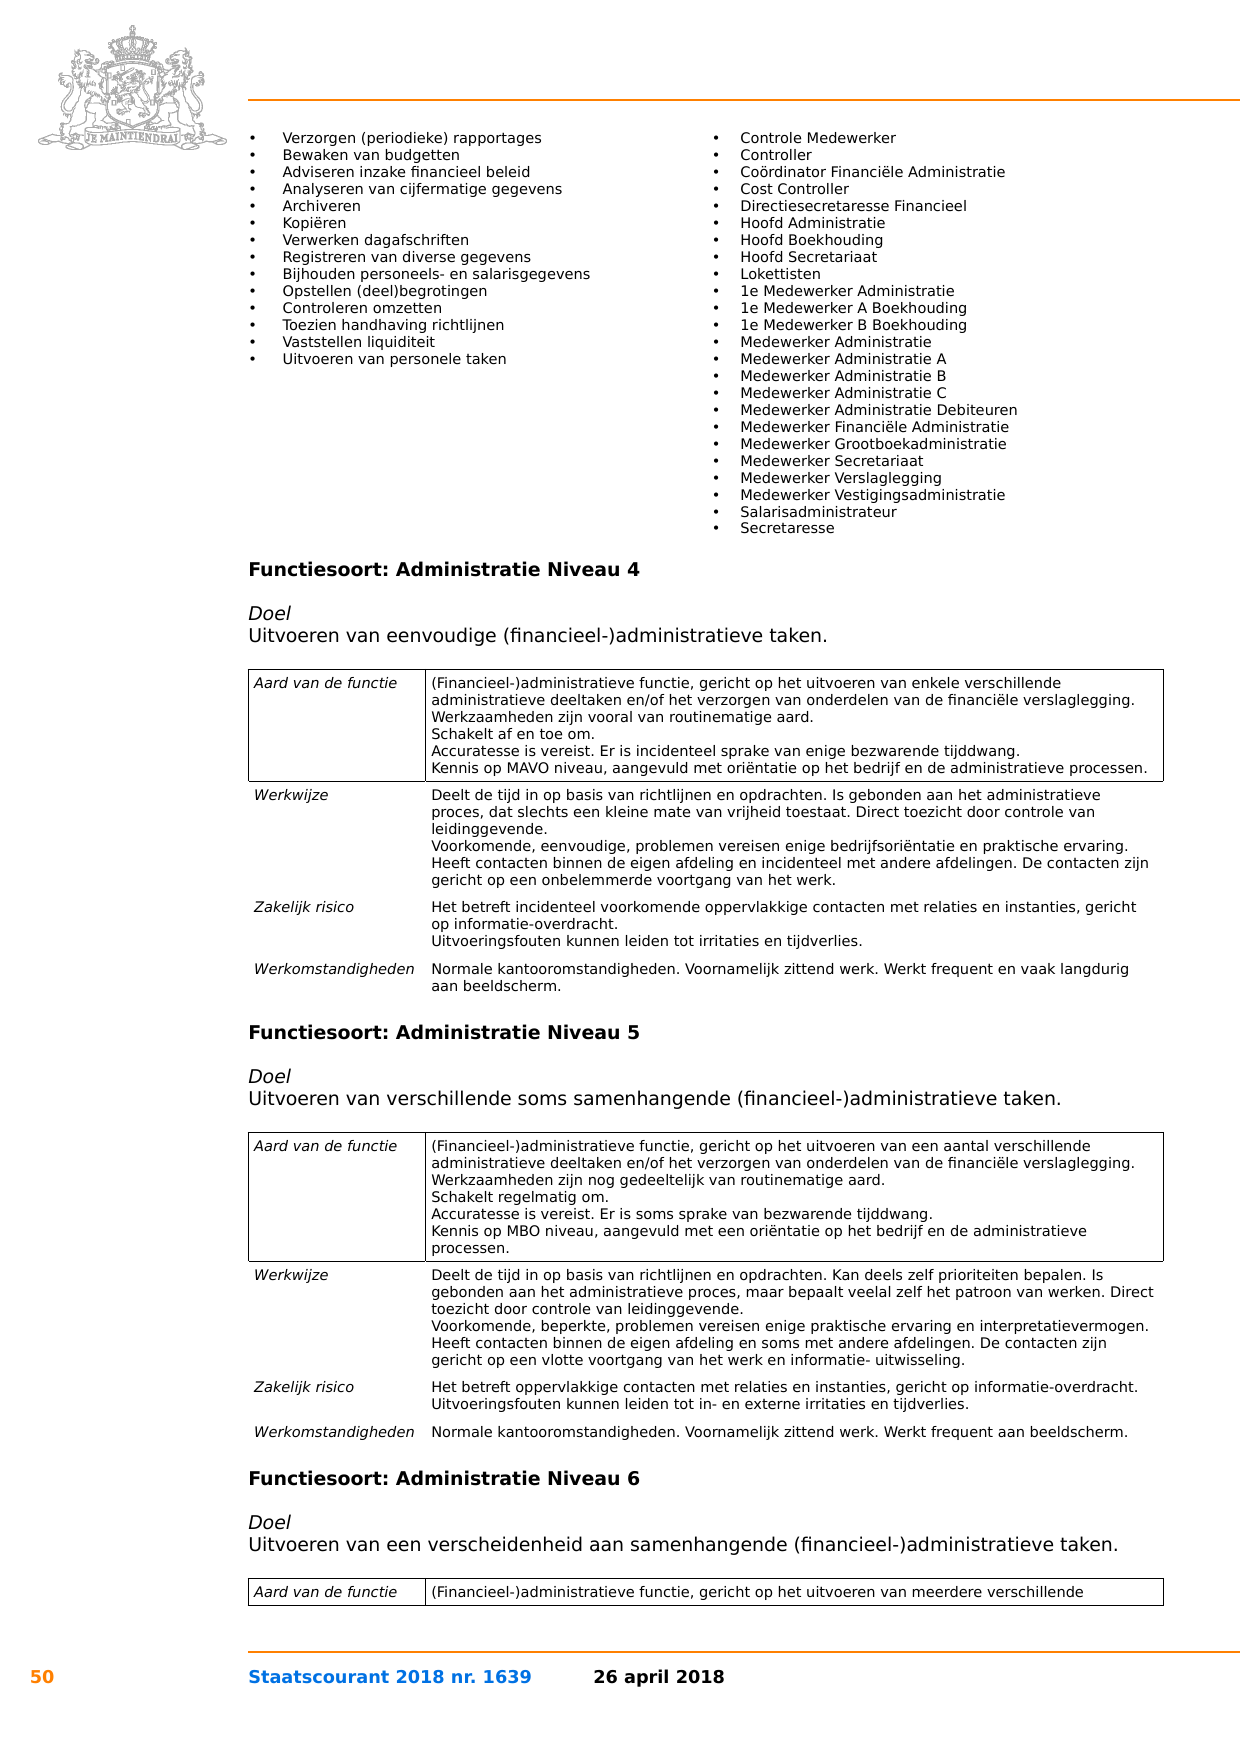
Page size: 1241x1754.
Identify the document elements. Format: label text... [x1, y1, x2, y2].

table_cell Cost Controller [734, 181, 1163, 198]
table_cell [248, 504, 277, 520]
table_header (Financieel-)administratieve functie, gericht op het uitvoeren van enkele verschillende administratieve deeltaken en/of het verzorgen van onderdelen van de financiële verslaglegging. Werkzaamheden zijn vooral van routinematige aard. Schakelt af en toe om. Accuratesse is vereist. Er is incidenteel sprake van enige bezwarende tijddwang. Kennis op MAVO niveau, aangevuld met oriëntatie op het bedrijf en de administratieve processen. [426, 670, 1163, 781]
table_cell • [706, 351, 734, 368]
table_cell [248, 385, 277, 402]
table_cell Adviseren inzake financieel beleid [277, 164, 706, 181]
table_cell [248, 453, 277, 469]
table_header (Financieel-)administratieve functie, gericht op het uitvoeren van een aantal verschillende administratieve deeltaken en/of het verzorgen van onderdelen van de financiële verslaglegging. Werkzaamheden zijn nog gedeeltelijk van routinematige aard. Schakelt regelmatig om. Accuratesse is vereist. Er is soms sprake van bezwarende tijddwang. Kennis op MBO niveau, aangevuld met een oriëntatie op het bedrijf en de administratieve processen. [426, 1133, 1163, 1261]
table_cell [248, 419, 277, 436]
table_header Aard van de functie [249, 1579, 425, 1605]
table_cell • [706, 453, 734, 469]
table_cell • [706, 436, 734, 452]
table_cell • [248, 147, 277, 164]
table_header Aard van de functie [249, 670, 425, 781]
table_cell • [706, 147, 734, 164]
table_cell Medewerker Financiële Administratie [734, 419, 1163, 436]
table_cell • [248, 181, 277, 198]
table_cell • [248, 130, 277, 147]
table_cell [277, 453, 706, 469]
table_cell 1e Medewerker B Boekhouding [734, 317, 1163, 334]
table_cell Hoofd Boekhouding [734, 232, 1163, 249]
table_cell Het betreft oppervlakkige contacten met relaties en instanties, gericht op informatie-overdracht. Uitvoeringsfouten kunnen leiden tot in- en externe irritaties en tijdverlies. [426, 1375, 1163, 1418]
table_cell Directiesecretaresse Financieel [734, 198, 1163, 215]
table_cell [277, 504, 706, 520]
table_cell Medewerker Grootboekadministratie [734, 436, 1163, 452]
table_cell Secretaresse [734, 520, 1163, 537]
table_cell 1e Medewerker A Boekhouding [734, 300, 1163, 317]
table_cell Kopiëren [277, 215, 706, 232]
table_cell [248, 470, 277, 486]
picture [38, 25, 227, 150]
table_cell • [706, 402, 734, 418]
table_cell [248, 436, 277, 452]
table_cell Verwerken dagafschriften [277, 232, 706, 249]
table_cell Vaststellen liquiditeit [277, 334, 706, 351]
table_cell Werkomstandigheden [249, 956, 425, 999]
table_cell Werkomstandigheden [249, 1419, 425, 1445]
table_cell • [706, 504, 734, 520]
table_cell Registreren van diverse gegevens [277, 249, 706, 266]
table_cell • [248, 317, 277, 334]
table_cell [248, 402, 277, 418]
table_cell • [706, 164, 734, 181]
table_cell • [706, 300, 734, 317]
table_cell • [706, 249, 734, 266]
table_cell [277, 520, 706, 537]
table_cell Medewerker Verslaglegging [734, 470, 1163, 486]
table_cell • [706, 215, 734, 232]
table_cell • [706, 198, 734, 215]
table_cell • [248, 198, 277, 215]
subtitle Functiesoort: Administratie Niveau 5 [248, 1022, 1163, 1044]
table_cell [277, 402, 706, 418]
table_cell Werkwijze [249, 1262, 425, 1373]
table_cell Werkwijze [249, 782, 425, 893]
table_cell • [706, 385, 734, 402]
table_cell Normale kantooromstandigheden. Voornamelijk zittend werk. Werkt frequent aan beeldscherm. [426, 1419, 1163, 1445]
table_cell [277, 368, 706, 384]
table_cell [248, 520, 277, 537]
table_cell Salarisadministrateur [734, 504, 1163, 520]
table_cell • [248, 249, 277, 266]
table_cell • [248, 232, 277, 249]
table_cell Bijhouden personeels- en salarisgegevens [277, 266, 706, 283]
table_cell Controleren omzetten [277, 300, 706, 317]
table_cell Medewerker Administratie B [734, 368, 1163, 384]
text Doel [248, 603, 1163, 625]
table_cell • [706, 130, 734, 147]
table_cell • [248, 334, 277, 351]
table_cell • [706, 520, 734, 537]
table_cell Lokettisten [734, 266, 1163, 283]
table_cell [277, 436, 706, 452]
table_header (Financieel-)administratieve functie, gericht op het uitvoeren van meerdere verschillende [426, 1579, 1163, 1605]
text Doel [248, 1066, 1163, 1088]
table_cell [277, 486, 706, 503]
text Uitvoeren van eenvoudige (financieel-)administratieve taken. [248, 625, 1163, 647]
table_cell [277, 385, 706, 402]
table_cell [277, 419, 706, 436]
table_cell • [706, 470, 734, 486]
table_cell • [248, 266, 277, 283]
table_cell Normale kantooromstandigheden. Voornamelijk zittend werk. Werkt frequent en vaak langdurig aan beeldscherm. [426, 956, 1163, 999]
table_cell • [248, 300, 277, 317]
table_cell • [248, 283, 277, 300]
table_cell Coördinator Financiële Administratie [734, 164, 1163, 181]
table_cell Hoofd Administratie [734, 215, 1163, 232]
table_cell Zakelijk risico [249, 1375, 425, 1418]
table_cell Bewaken van budgetten [277, 147, 706, 164]
table_cell Controller [734, 147, 1163, 164]
table_cell Medewerker Administratie Debiteuren [734, 402, 1163, 418]
table_cell • [706, 283, 734, 300]
table_cell 1e Medewerker Administratie [734, 283, 1163, 300]
table_cell • [706, 232, 734, 249]
table_cell • [706, 368, 734, 384]
table_cell Hoofd Secretariaat [734, 249, 1163, 266]
table_cell Opstellen (deel)begrotingen [277, 283, 706, 300]
table_cell Medewerker Administratie [734, 334, 1163, 351]
table_cell [248, 486, 277, 503]
table_cell • [248, 351, 277, 368]
text Uitvoeren van een verscheidenheid aan samenhangende (financieel-)administratieve taken. [248, 1534, 1163, 1556]
text Uitvoeren van verschillende soms samenhangende (financieel-)administratieve taken. [248, 1088, 1163, 1110]
text Doel [248, 1512, 1163, 1534]
table_cell Medewerker Secretariaat [734, 453, 1163, 469]
table_cell Uitvoeren van personele taken [277, 351, 706, 368]
table_cell • [706, 266, 734, 283]
table_header Aard van de functie [249, 1133, 425, 1261]
table_cell [277, 470, 706, 486]
table_cell Medewerker Administratie A [734, 351, 1163, 368]
table_cell [248, 368, 277, 384]
table_cell Archiveren [277, 198, 706, 215]
table_cell • [706, 486, 734, 503]
table_cell Deelt de tijd in op basis van richtlijnen en opdrachten. Is gebonden aan het administratieve proces, dat slechts een kleine mate van vrijheid toestaat. Direct toezicht door controle van leidinggevende. Voorkomende, eenvoudige, problemen vereisen enige bedrijfsoriëntatie en praktische ervaring. Heeft contacten binnen de eigen afdeling en incidenteel met andere afdelingen. De contacten zijn gericht op een onbelemmerde voortgang van het werk. [426, 782, 1163, 893]
table_cell Analyseren van cijfermatige gegevens [277, 181, 706, 198]
subtitle Functiesoort: Administratie Niveau 4 [248, 559, 1163, 581]
table_cell Toezien handhaving richtlijnen [277, 317, 706, 334]
table_cell • [248, 164, 277, 181]
table_cell Medewerker Administratie C [734, 385, 1163, 402]
table_cell Het betreft incidenteel voorkomende oppervlakkige contacten met relaties en instanties, gericht op informatie-overdracht. Uitvoeringsfouten kunnen leiden tot irritaties en tijdverlies. [426, 895, 1163, 955]
subtitle Functiesoort: Administratie Niveau 6 [248, 1468, 1163, 1490]
table_cell Deelt de tijd in op basis van richtlijnen en opdrachten. Kan deels zelf prioriteiten bepalen. Is gebonden aan het administratieve proces, maar bepaalt veelal zelf het patroon van werken. Direct toezicht door controle van leidinggevende. Voorkomende, beperkte, problemen vereisen enige praktische ervaring en interpretatievermogen. Heeft contacten binnen de eigen afdeling en soms met andere afdelingen. De contacten zijn gericht op een vlotte voortgang van het werk en informatie- uitwisseling. [426, 1262, 1163, 1373]
table_cell • [706, 334, 734, 351]
table_cell • [706, 317, 734, 334]
table_cell Zakelijk risico [249, 895, 425, 955]
table_cell • [706, 181, 734, 198]
table_cell Controle Medewerker [734, 130, 1163, 147]
table_cell Medewerker Vestigingsadministratie [734, 486, 1163, 503]
table_cell Verzorgen (periodieke) rapportages [277, 130, 706, 147]
table_cell • [248, 215, 277, 232]
table_cell • [706, 419, 734, 436]
